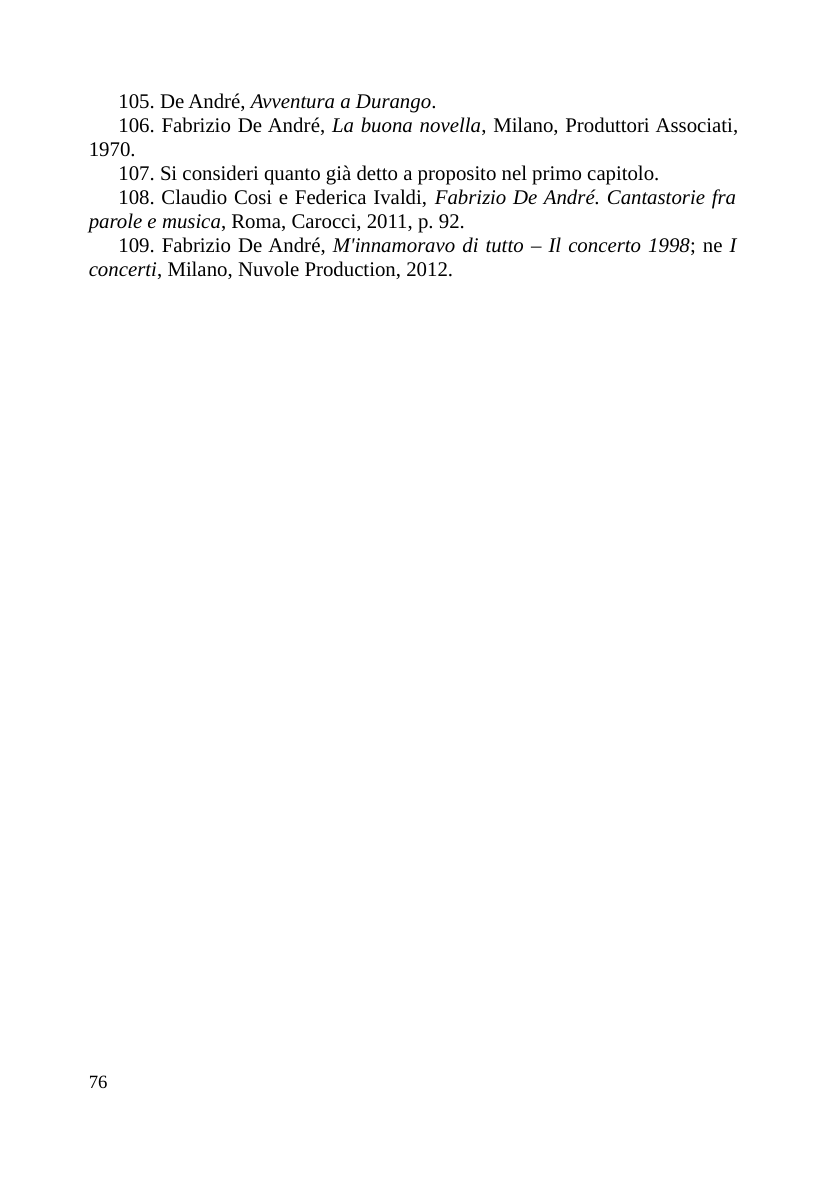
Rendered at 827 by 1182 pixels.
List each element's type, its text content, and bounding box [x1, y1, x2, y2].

text 105. De André, Avventura a Durango. [88, 88, 738, 113]
text 107. Si consideri quanto già detto a proposito nel primo capitolo. [88, 161, 738, 185]
text 108. Claudio Cosi e Federica Ivaldi, Fabrizio De André. Cantastorie fra parole e musica, Roma, Carocci, 2011, p. 92. [88, 185, 738, 233]
text 106. Fabrizio De André, La buona novella, Milano, Produttori Associati, 1970. [88, 113, 738, 161]
text 109. Fabrizio De André, M'innamoravo di tutto – Il concerto 1998; ne I concerti, Milano, Nuvole Production, 2012. [88, 233, 738, 281]
